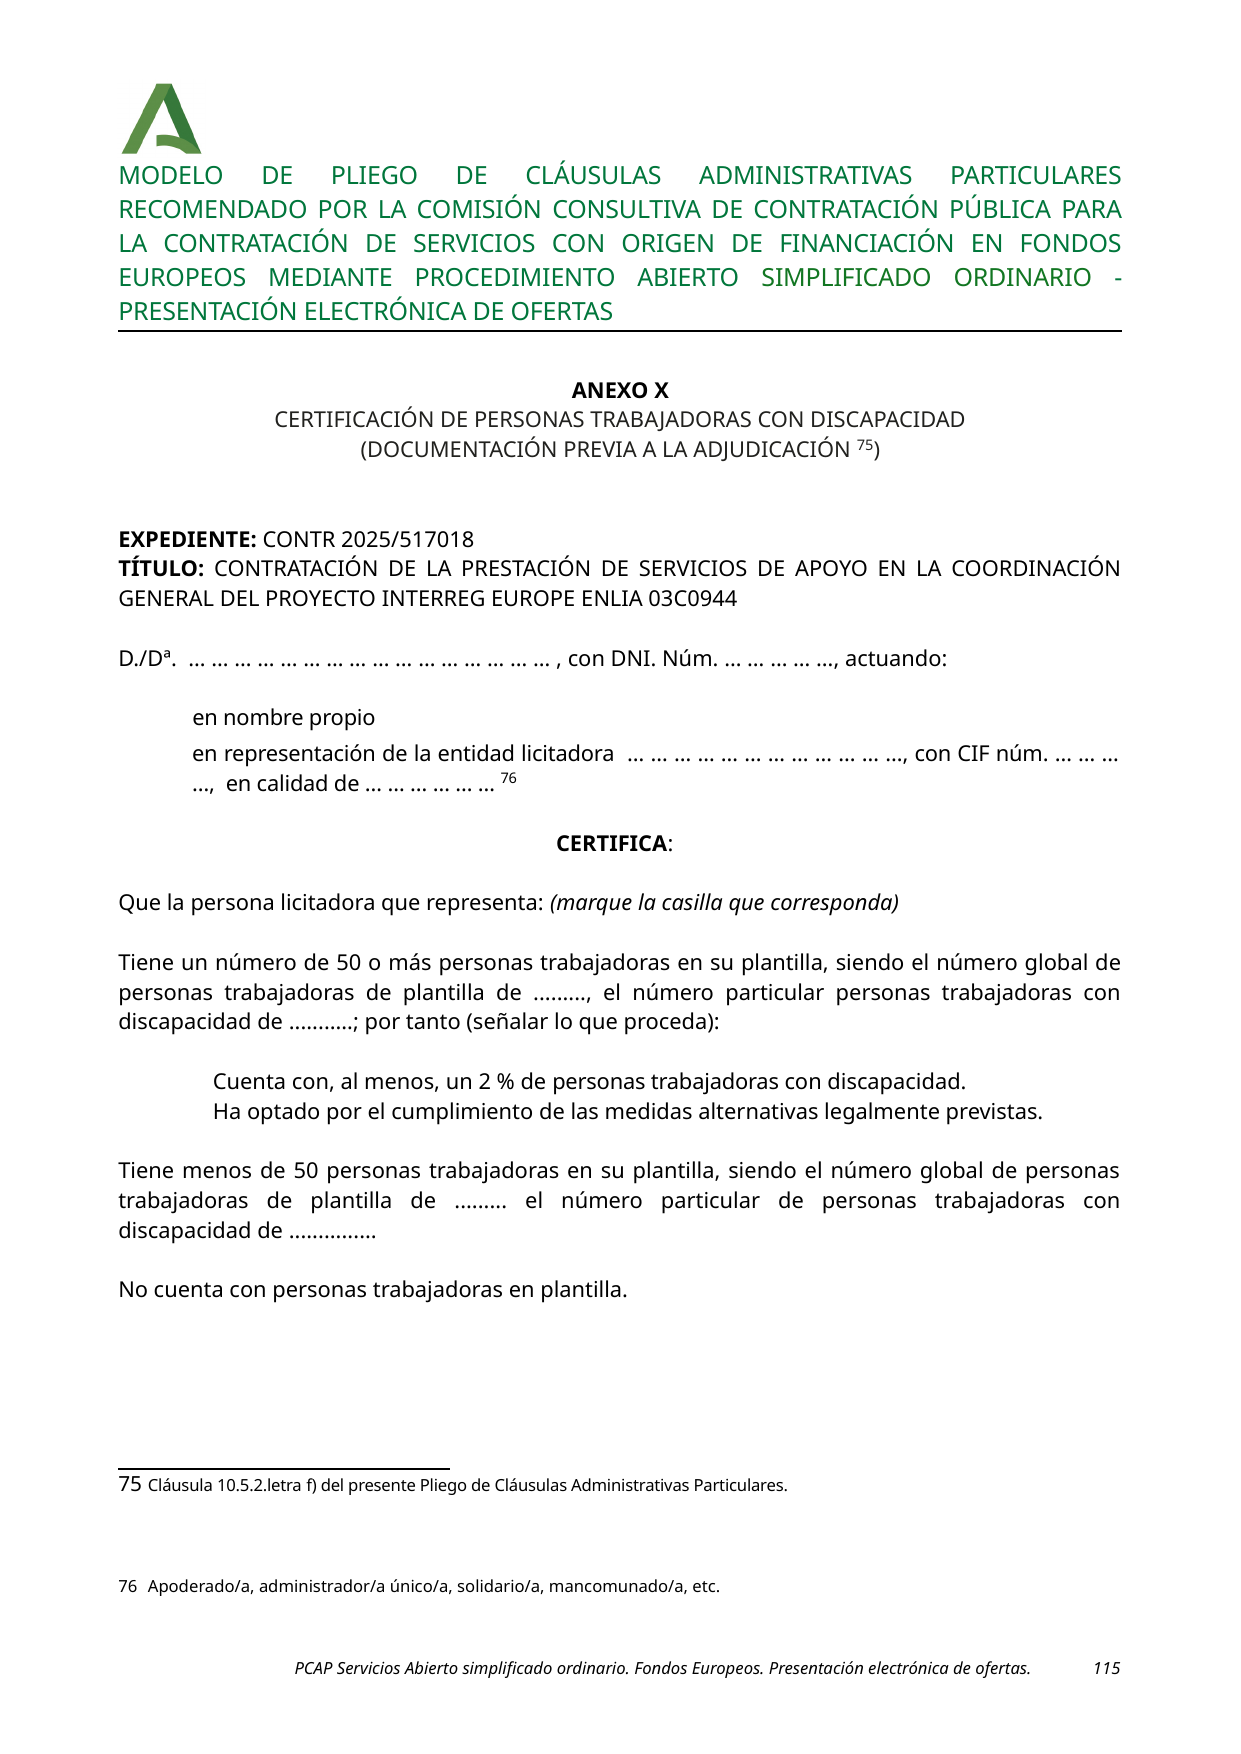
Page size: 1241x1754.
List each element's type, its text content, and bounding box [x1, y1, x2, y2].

text Cuenta con, al menos, un 2 % de personas trabajadoras con discapacidad. [213, 1066, 1122, 1096]
picture [117, 79, 206, 158]
text Que la persona licitadora que representa: (marque la casilla que corresponda) [118, 887, 1122, 917]
text Ha optado por el cumplimiento de las medidas alternativas legalmente previstas. [213, 1096, 1122, 1125]
text ANEXO X [118, 374, 1122, 404]
text en nombre propio [192, 702, 1122, 732]
text D./Dª. … … … … … … … … … … … … … … … … , con DNI. Núm. … … … … …, actuando: [118, 643, 1122, 672]
text MODELO DE PLIEGO DE CLÁUSULAS ADMINISTRATIVAS PARTICULARES RECOMENDADO POR LA COMISIÓN CONSULTIVA DE CONTRATACIÓN PÚBLICA PARA LA CONTRATACIÓN DE SERVICIOS CON ORIGEN DE FINANCIACIÓN EN FONDOS EUROPEOS MEDIANTE PROCEDIMIENTO ABIERTO SIMPLIFICADO ORDINARIO - PRESENTACIÓN ELECTRÓNICA DE OFERTAS [118, 153, 1122, 330]
text CERTIFICA: [118, 827, 1122, 857]
text No cuenta con personas trabajadoras en plantilla. [118, 1274, 1122, 1304]
text (DOCUMENTACIÓN PREVIA A LA ADJUDICACIÓN ) [118, 434, 1122, 464]
text TÍTULO: CONTRATACIÓN DE LA PRESTACIÓN DE SERVICIOS DE APOYO EN LA COORDINACIÓN GENERAL DEL PROYECTO Interreg Europe ENLIA 03C0944 [118, 553, 1122, 613]
text Tiene un número de 50 o más personas trabajadoras en su plantilla, siendo el número global de personas trabajadoras de plantilla de ........., el número particular personas trabajadoras con discapacidad de ........…; por tanto (señalar lo que proceda): [118, 947, 1122, 1036]
text Cláusula 10.5.2.letra f) del presente Pliego de Cláusulas Administrativas Particulares. [118, 1469, 1122, 1498]
text CERTIFICACIÓN DE PERSONAS TRABAJADORAS CON DISCAPACIDAD [118, 404, 1122, 434]
text en representación de la entidad licitadora … … … … … … … … … … … …, con CIF núm. … … … …, en calidad de … … … … … … [192, 738, 1122, 798]
text EXPEDIENTE: CONTR 2025/517018 [118, 523, 1122, 553]
text Apoderado/a, administrador/a único/a, solidario/a, mancomunado/a, etc. [118, 1575, 1122, 1598]
text Tiene menos de 50 personas trabajadoras en su plantilla, siendo el número global de personas trabajadoras de plantilla de ......... el número particular de personas trabajadoras con discapacidad de ............... [118, 1155, 1122, 1244]
